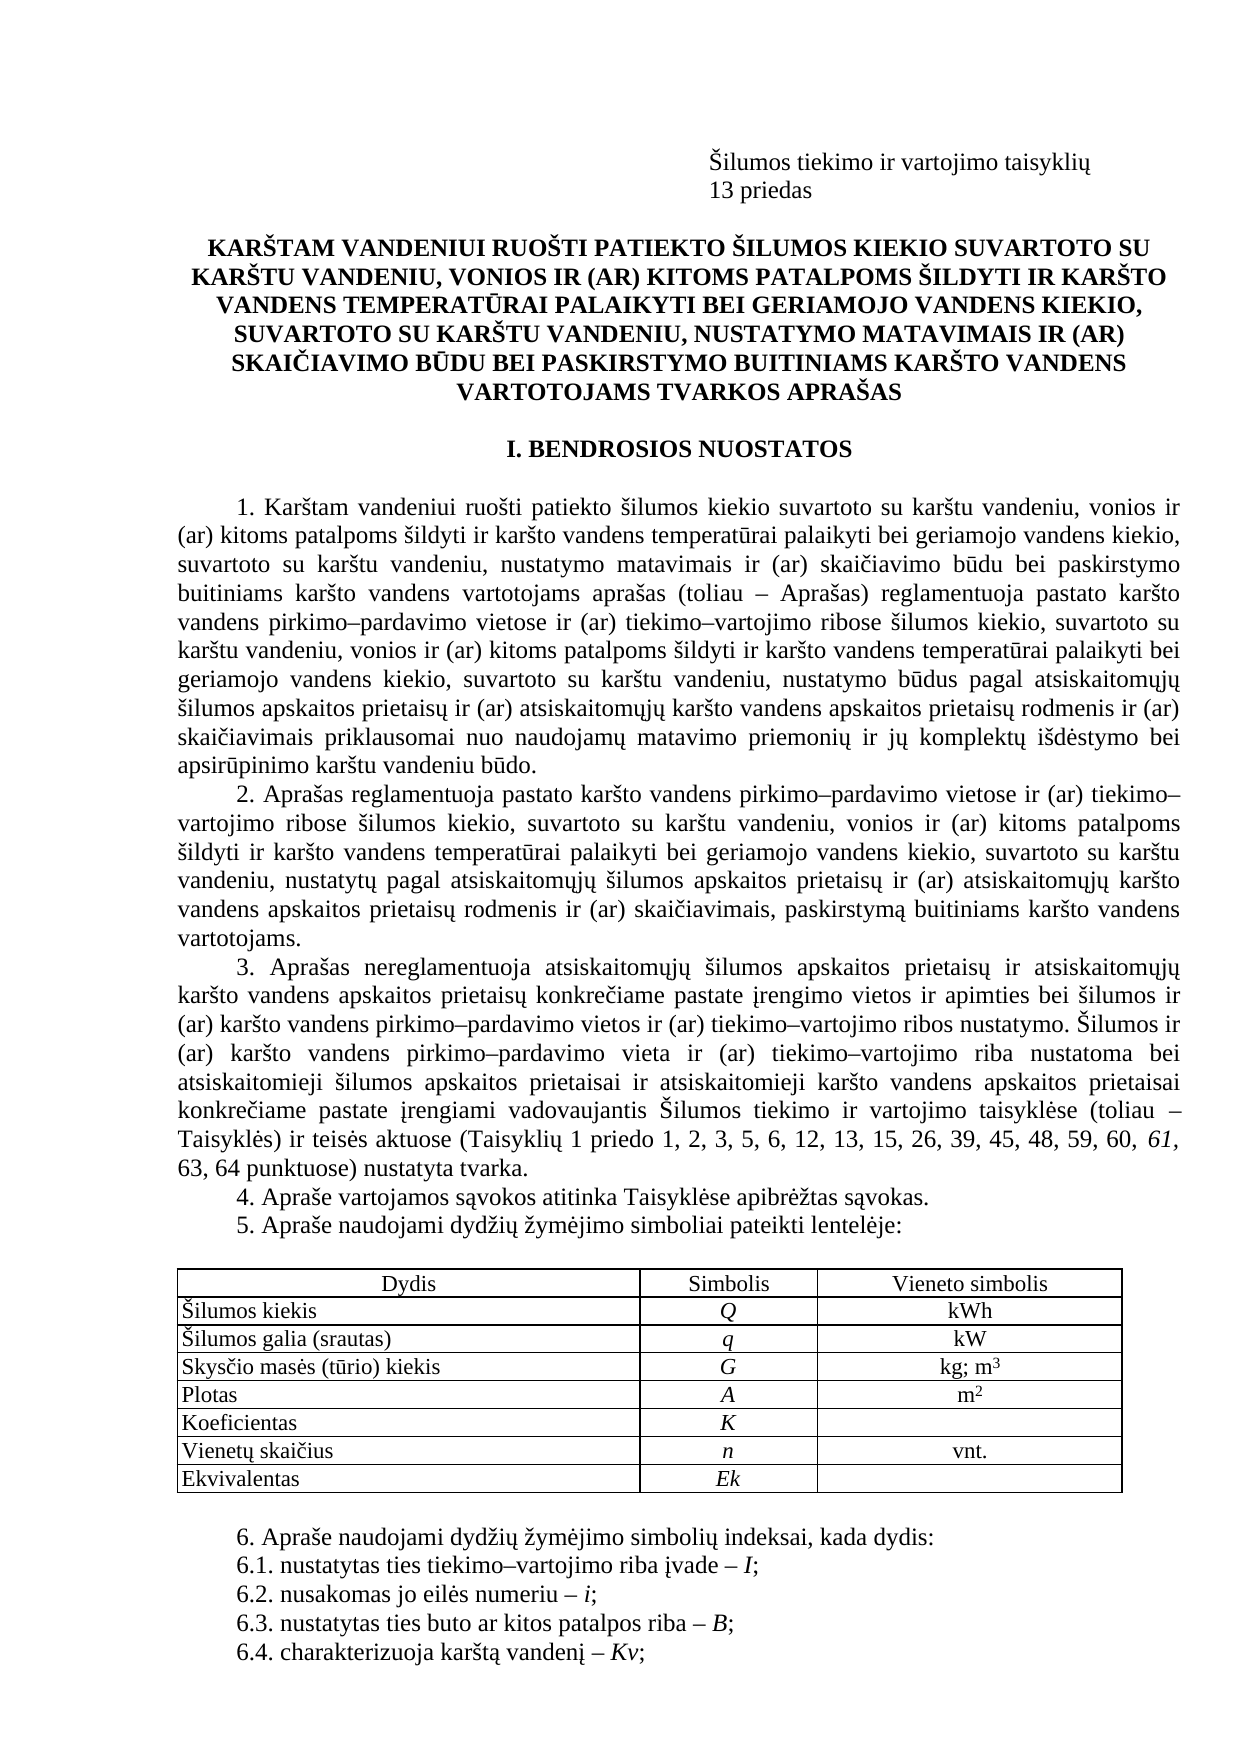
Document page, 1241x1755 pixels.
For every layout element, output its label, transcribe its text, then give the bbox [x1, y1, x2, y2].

text 5. Apraše naudojami dydžių žymėjimo simboliai pateikti lentelėje: [177, 1211, 1181, 1239]
text I. BENDROSIOS NUOSTATOS [177, 434, 1181, 463]
table_cell Skysčio masės (tūrio) kiekis [178, 1353, 639, 1380]
table_cell Ekvivalentas [178, 1465, 639, 1491]
table_cell G [641, 1353, 817, 1380]
text 4. Apraše vartojamos sąvokos atitinka Taisyklėse apibrėžtas sąvokas. [177, 1182, 1181, 1211]
table_cell kWh [818, 1298, 1121, 1324]
table_header Simbolis [641, 1270, 817, 1296]
text 6.2. nusakomas jo eilės numeriu – i; [177, 1579, 1181, 1608]
text 13 priedas [177, 176, 1181, 204]
table_cell Šilumos kiekis [178, 1298, 639, 1324]
text Šilumos tiekimo ir vartojimo taisyklių [177, 147, 1181, 176]
text 6.1. nustatytas ties tiekimo–vartojimo riba įvade – I; [177, 1551, 1181, 1579]
text 1. Karštam vandeniui ruošti patiekto šilumos kiekio suvartoto su karštu vandeniu, vonios ir (ar) kitoms patalpoms šildyti ir karšto vandens temperatūrai palaikyti bei geriamojo vandens kiekio, suvartoto su karštu vandeniu, nustatymo matavimais ir (ar) skaičiavimo būdu bei paskirstymo buitiniams karšto vandens vartotojams aprašas (toliau – Aprašas) reglamentuoja pastato karšto vandens pirkimo–pardavimo vietose ir (ar) tiekimo–vartojimo ribose šilumos kiekio, suvartoto su karštu vandeniu, vonios ir (ar) kitoms patalpoms šildyti ir karšto vandens temperatūrai palaikyti bei geriamojo vandens kiekio, suvartoto su karštu vandeniu, nustatymo būdus pagal atsiskaitomųjų šilumos apskaitos prietaisų ir (ar) atsiskaitomųjų karšto vandens apskaitos prietaisų rodmenis ir (ar) skaičiavimais priklausomai nuo naudojamų matavimo priemonių ir jų komplektų išdėstymo bei apsirūpinimo karštu vandeniu būdo. [177, 492, 1181, 779]
text 2. Aprašas reglamentuoja pastato karšto vandens pirkimo–pardavimo vietose ir (ar) tiekimo–vartojimo ribose šilumos kiekio, suvartoto su karštu vandeniu, vonios ir (ar) kitoms patalpoms šildyti ir karšto vandens temperatūrai palaikyti bei geriamojo vandens kiekio, suvartoto su karštu vandeniu, nustatytų pagal atsiskaitomųjų šilumos apskaitos prietaisų ir (ar) atsiskaitomųjų karšto vandens apskaitos prietaisų rodmenis ir (ar) skaičiavimais, paskirstymą buitiniams karšto vandens vartotojams. [177, 779, 1181, 952]
text 6.3. nustatytas ties buto ar kitos patalpos riba – B; [177, 1608, 1181, 1637]
table_cell vnt. [818, 1437, 1121, 1463]
table_cell Ek [641, 1465, 817, 1491]
table_cell K [641, 1409, 817, 1436]
table_cell Šilumos galia (srautas) [178, 1326, 639, 1352]
table_cell n [641, 1437, 817, 1463]
table_cell A [641, 1381, 817, 1408]
table_cell Plotas [178, 1381, 639, 1408]
text KARŠTAM VANDENIUI RUOŠTI PATIEKTO ŠILUMOS KIEKIO SUVARTOTO SU KARŠTU VANDENIU, VONIOS IR (AR) KITOMS PATALPOMS ŠILDYTI IR KARŠTO VANDENS TEMPERATŪRAI PALAIKYTI BEI GERIAMOJO VANDENS KIEKIO, SUVARTOTO SU KARŠTU VANDENIU, NUSTATYMO MATAVIMAIS IR (AR) SKAIČIAVIMO BŪDU BEI PASKIRSTYMO BUITINIAMS KARŠTO VANDENS VARTOTOJAMS TVARKOS APRAŠAS [177, 233, 1181, 406]
table_cell m2 [818, 1381, 1121, 1408]
text 6.4. charakterizuoja karštą vandenį – Kv; [177, 1637, 1181, 1666]
table_cell kW [818, 1326, 1121, 1352]
table_cell kg; m3 [818, 1353, 1121, 1380]
table_header Vieneto simbolis [818, 1270, 1121, 1296]
table_cell Vienetų skaičius [178, 1437, 639, 1463]
table_cell Koeficientas [178, 1409, 639, 1436]
text 3. Aprašas nereglamentuoja atsiskaitomųjų šilumos apskaitos prietaisų ir atsiskaitomųjų karšto vandens apskaitos prietaisų konkrečiame pastate įrengimo vietos ir apimties bei šilumos ir (ar) karšto vandens pirkimo–pardavimo vietos ir (ar) tiekimo–vartojimo ribos nustatymo. Šilumos ir (ar) karšto vandens pirkimo–pardavimo vieta ir (ar) tiekimo–vartojimo riba nustatoma bei atsiskaitomieji šilumos apskaitos prietaisai ir atsiskaitomieji karšto vandens apskaitos prietaisai konkrečiame pastate įrengiami vadovaujantis Šilumos tiekimo ir vartojimo taisyklėse (toliau – Taisyklės) ir teisės aktuose (Taisyklių 1 priedo 1, 2, 3, 5, 6, 12, 13, 15, 26, 39, 45, 48, 59, 60, 61, 63, 64 punktuose) nustatyta tvarka. [177, 952, 1181, 1182]
table_cell Q [641, 1298, 817, 1324]
table_cell [818, 1409, 1121, 1436]
text 6. Apraše naudojami dydžių žymėjimo simbolių indeksai, kada dydis: [177, 1522, 1181, 1551]
table_cell [818, 1465, 1121, 1491]
table_cell q [641, 1326, 817, 1352]
table_header Dydis [178, 1270, 639, 1296]
